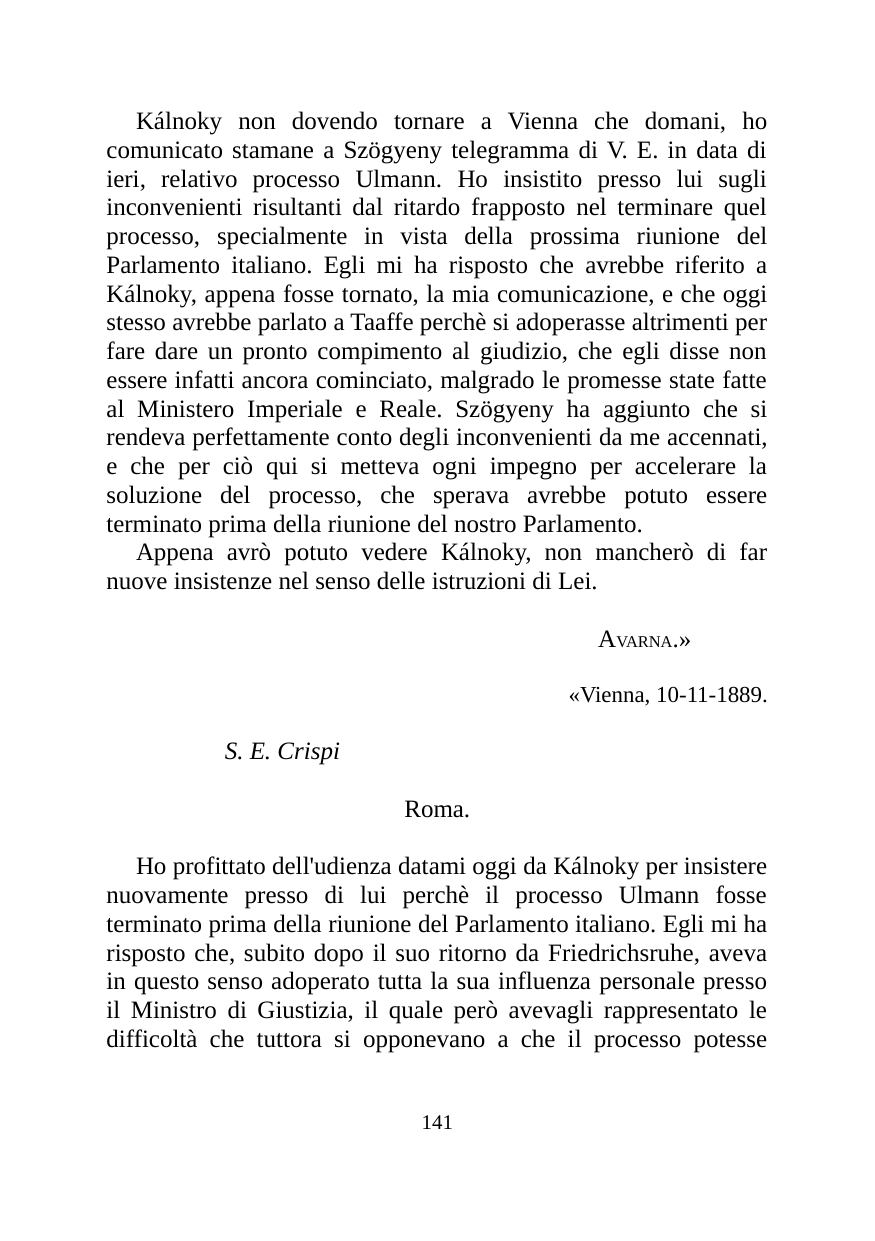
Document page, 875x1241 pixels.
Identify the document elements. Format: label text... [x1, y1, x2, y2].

text Kálnoky non dovendo tornare a Vienna che domani, ho comunicato stamane a Szögyeny telegramma di V. E. in data di ieri, relativo processo Ulmann. Ho insistito presso lui sugli inconvenienti risultanti dal ritardo frapposto nel terminare quel processo, specialmente in vista della prossima riunione del Parlamento italiano. Egli mi ha risposto che avrebbe riferito a Kálnoky, appena fosse tornato, la mia comunicazione, e che oggi stesso avrebbe parlato a Taaffe perchè si adoperasse altrimenti per fare dare un pronto compimento al giudizio, che egli disse non essere infatti ancora cominciato, malgrado le promesse state fatte al Ministero Imperiale e Reale. Szögyeny ha aggiunto che si rendeva perfettamente conto degli inconvenienti da me accennati, e che per ciò qui si metteva ogni impegno per accelerare la soluzione del processo, che sperava avrebbe potuto essere terminato prima della riunione del nostro Parlamento. [106, 106, 768, 537]
text Ho profittato dell'udienza datami oggi da Kálnoky per insistere nuovamente presso di lui perchè il processo Ulmann fosse terminato prima della riunione del Parlamento italiano. Egli mi ha risposto che, subito dopo il suo ritorno da Friedrichsruhe, aveva in questo senso adoperato tutta la sua influenza personale presso il Ministro di Giustizia, il quale però avevagli rappresentato le difficoltà che tuttora si opponevano a che il processo potesse [106, 851, 768, 1053]
text Appena avrò potuto vedere Kálnoky, non mancherò di far nuove insistenze nel senso delle istruzioni di Lei. [106, 537, 768, 595]
text Avarna.» [106, 624, 691, 652]
text S. E. Crispi [195, 736, 768, 765]
text «Vienna, 10-11-1889. [106, 681, 768, 708]
text Roma. [106, 794, 768, 823]
